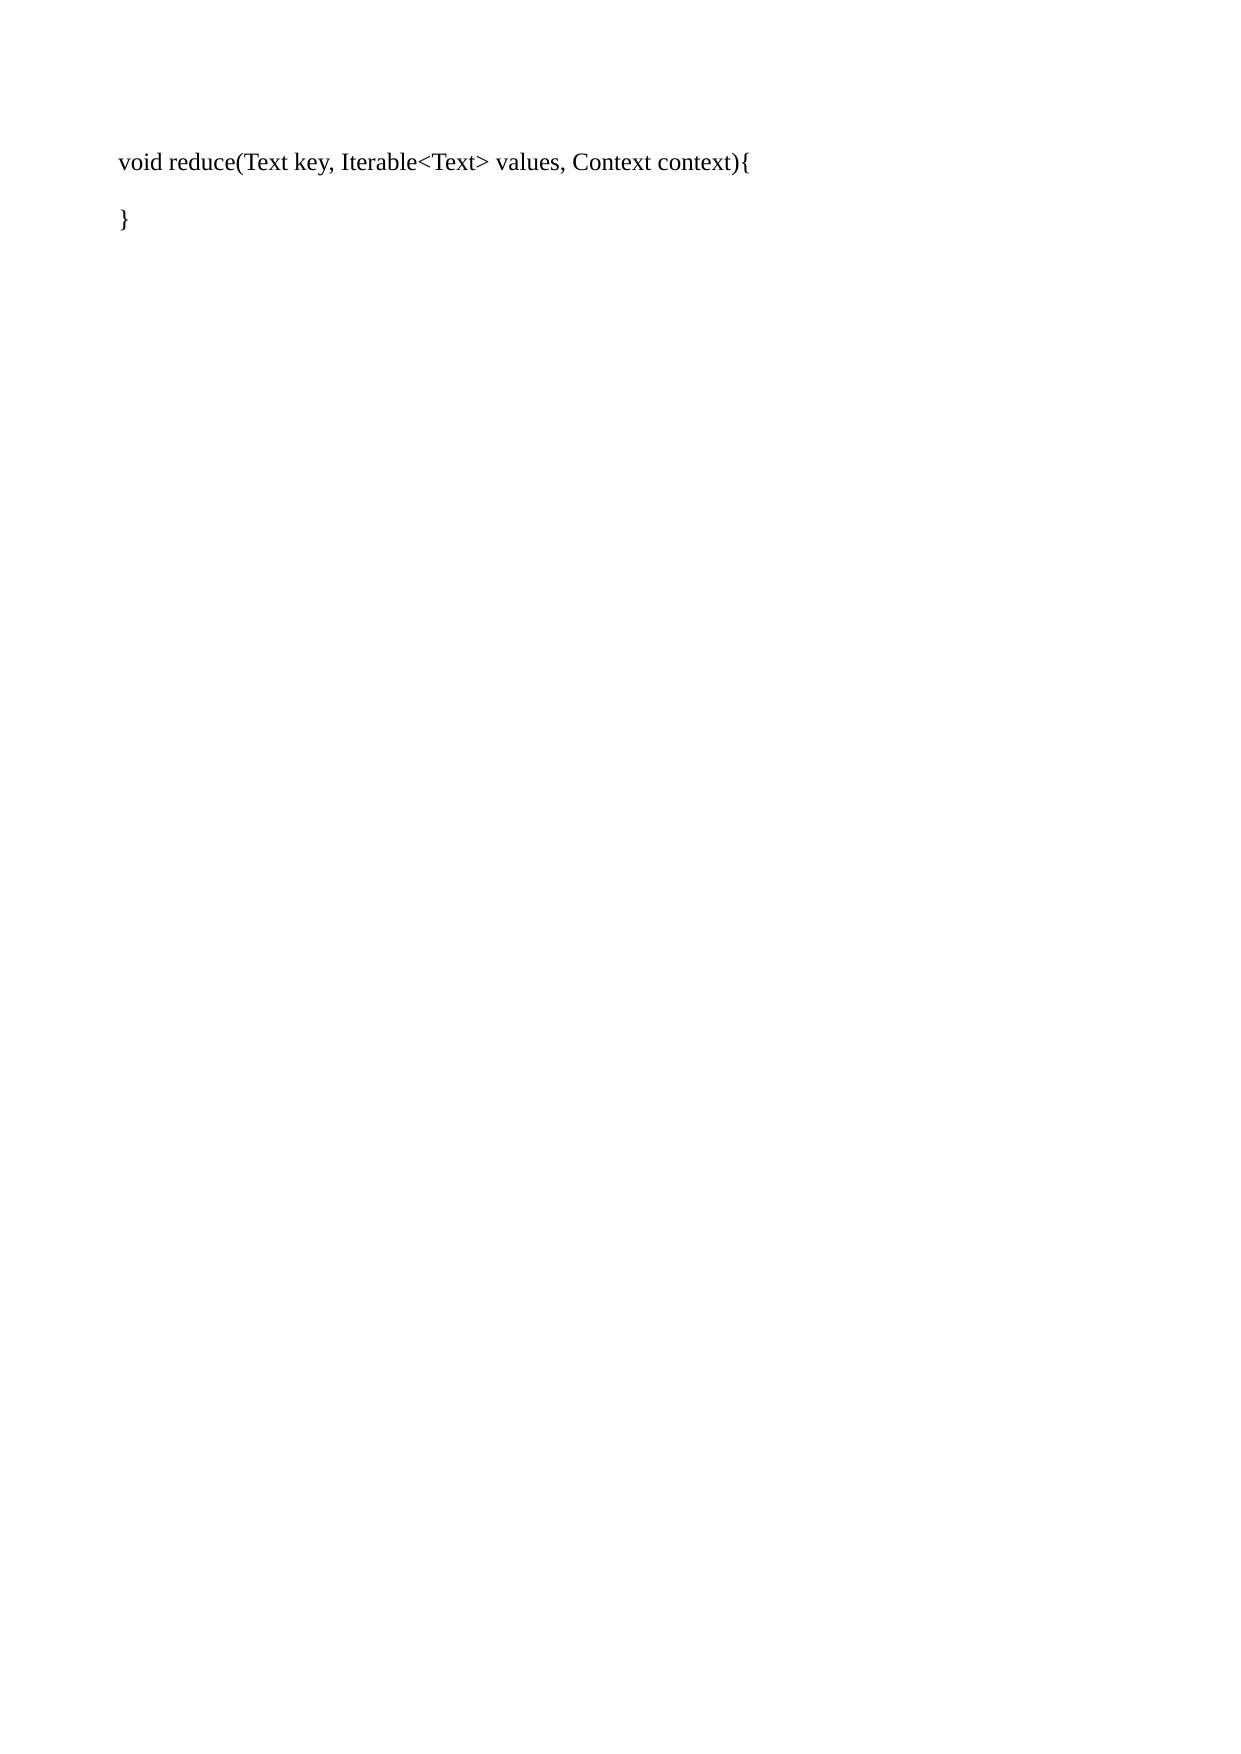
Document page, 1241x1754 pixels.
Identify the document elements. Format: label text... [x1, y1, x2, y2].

text } [118, 204, 1122, 233]
text void reduce(Text key, Iterable<Text> values, Context context){ [118, 147, 1122, 176]
